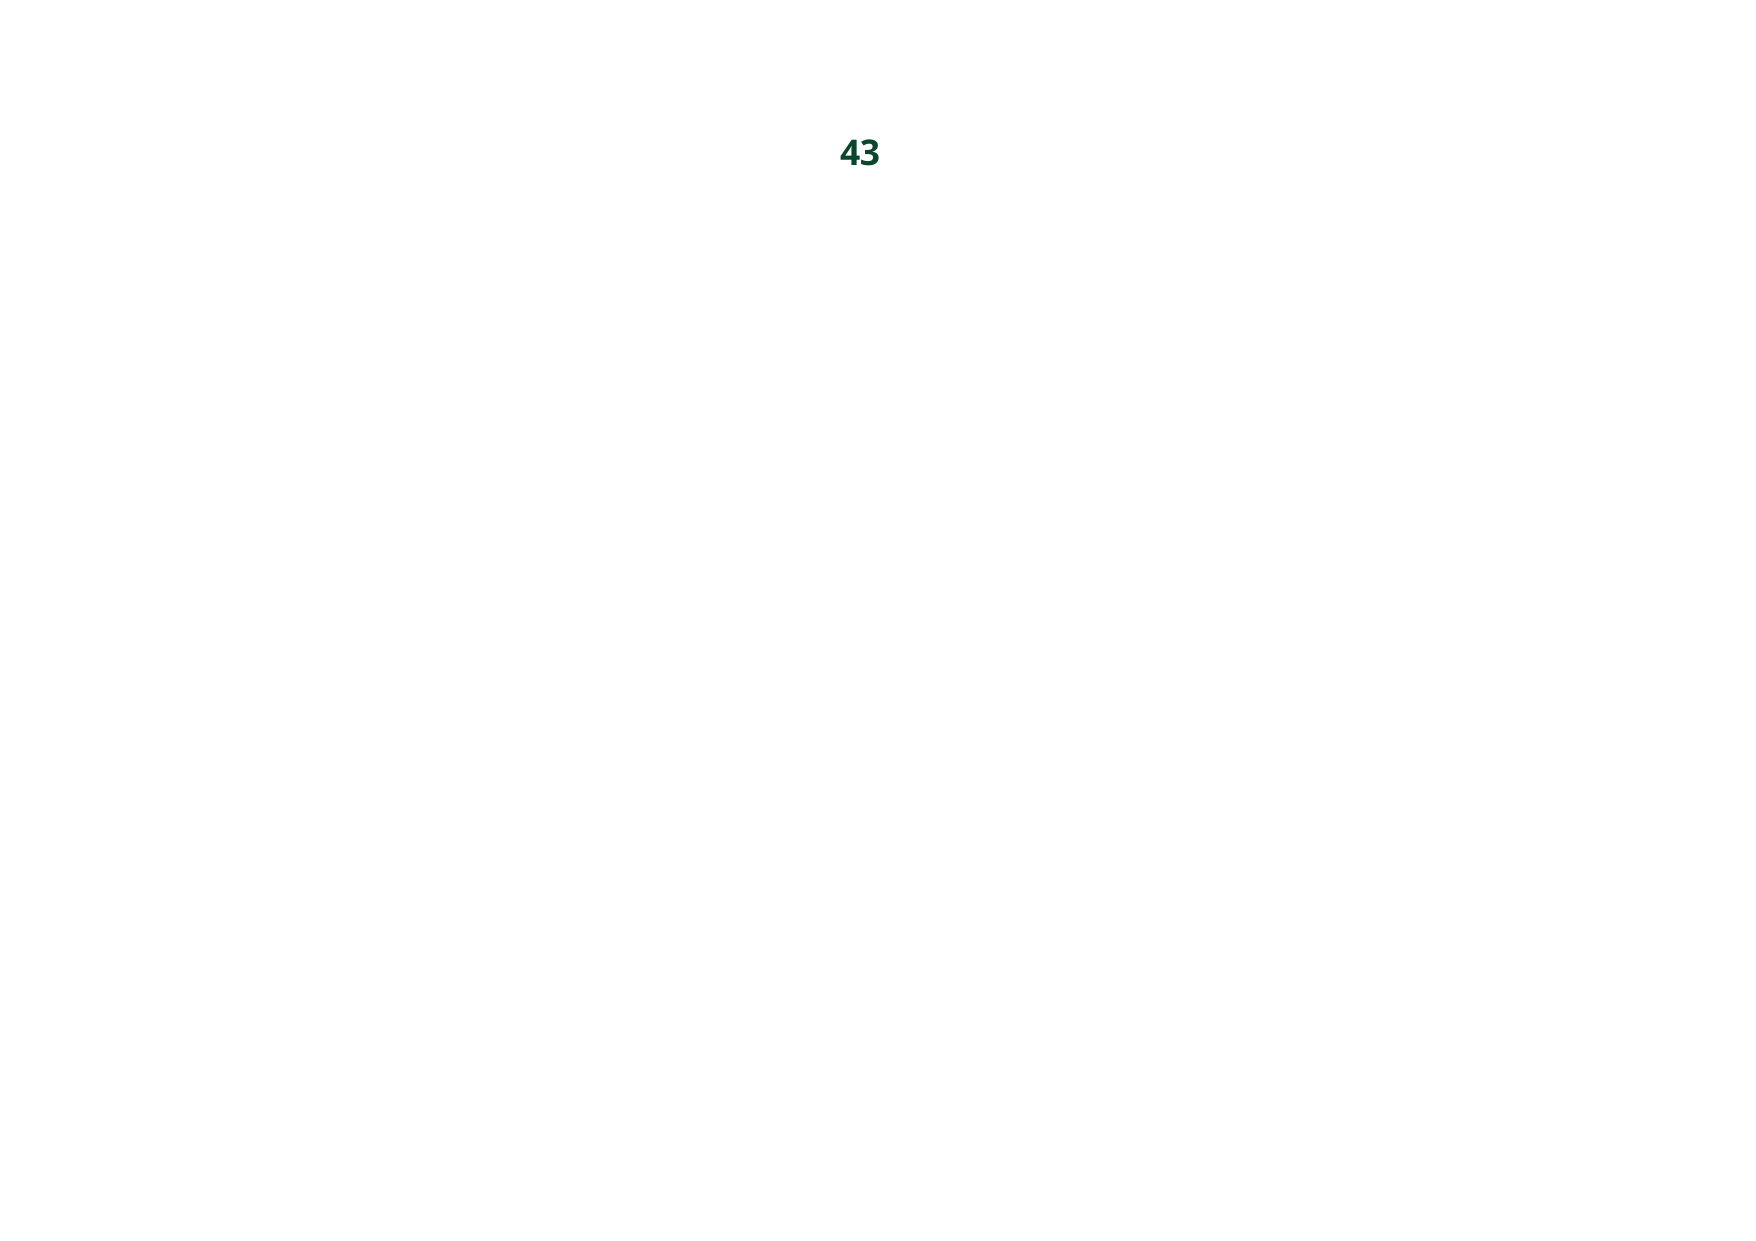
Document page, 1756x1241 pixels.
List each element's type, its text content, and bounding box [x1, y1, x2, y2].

text 43 [44, 127, 1676, 176]
